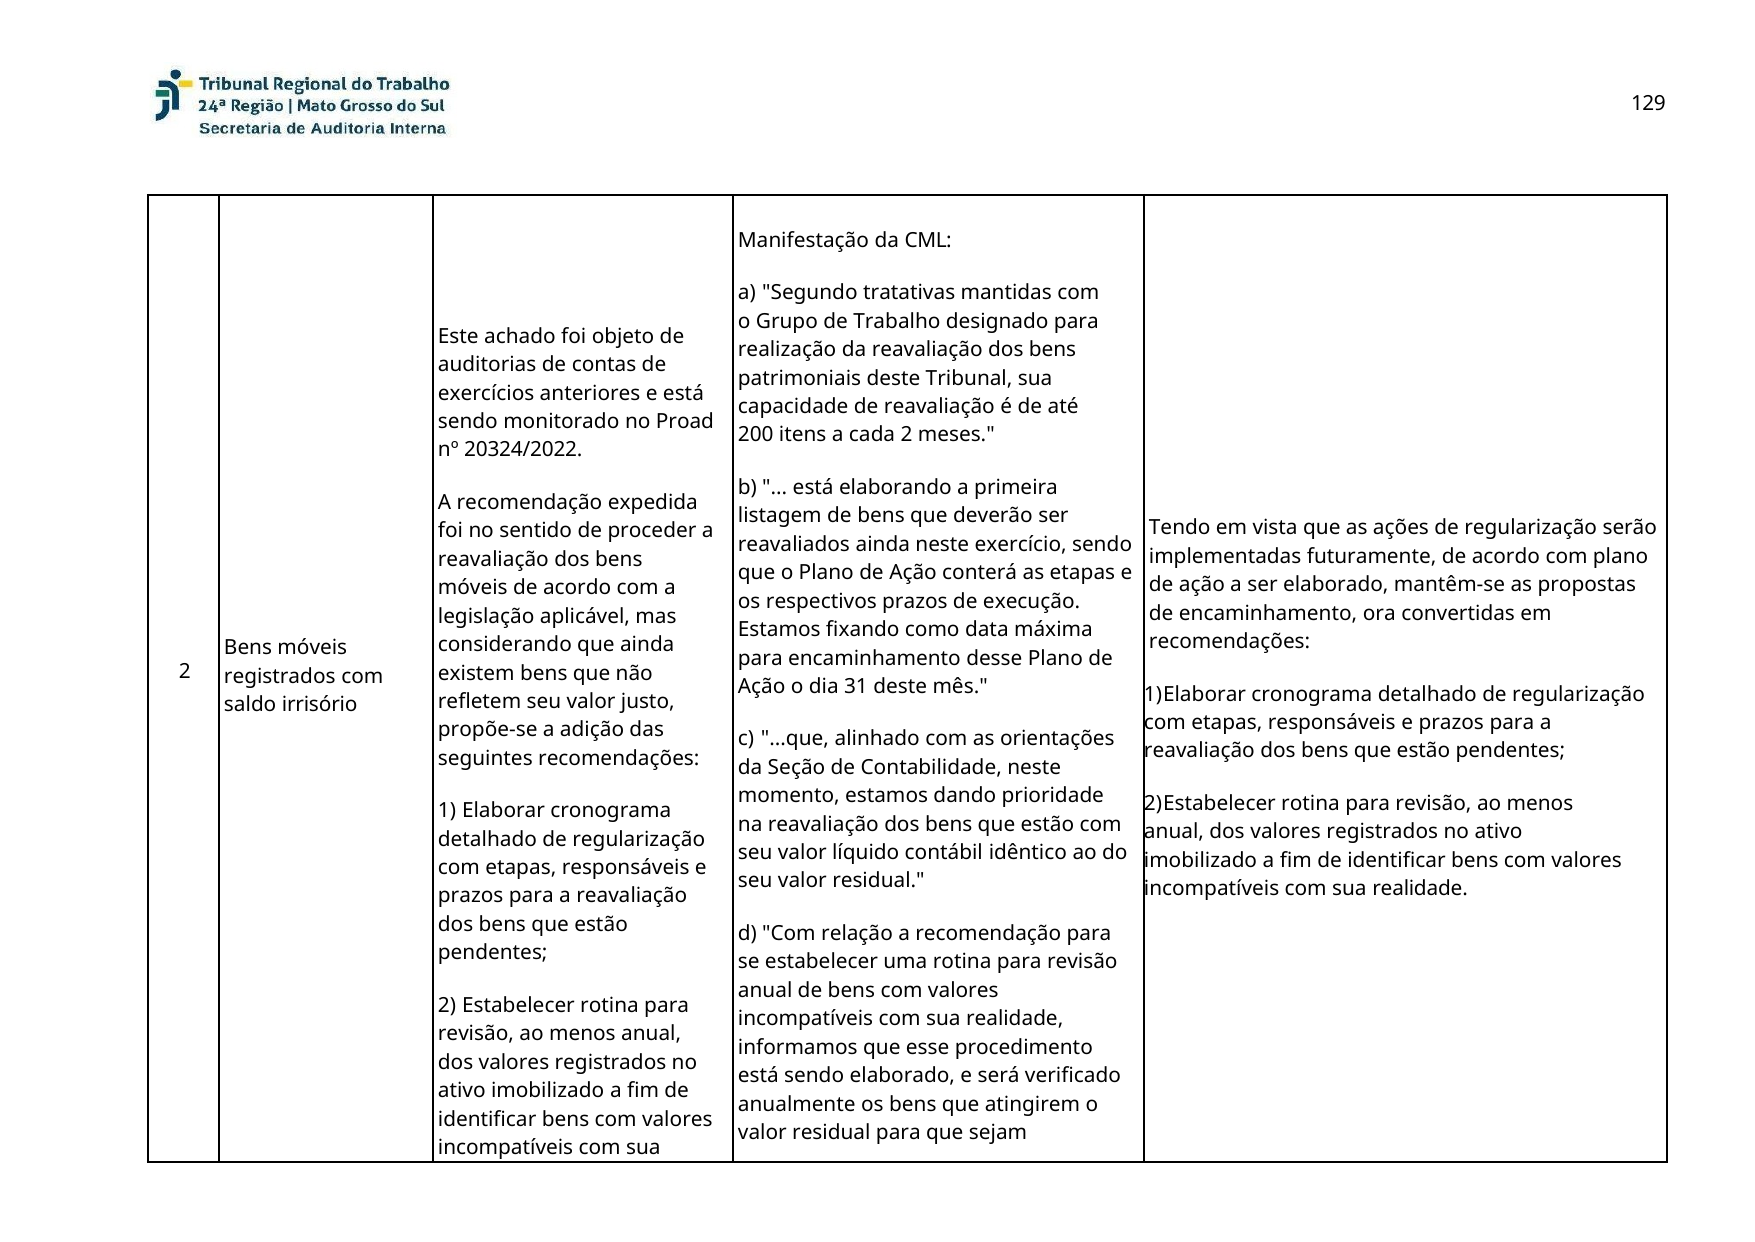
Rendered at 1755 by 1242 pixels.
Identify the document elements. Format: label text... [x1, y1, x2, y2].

table_header Bens móveis registrados com saldo irrisório [220, 196, 432, 1161]
table_header Tendo em vista que as ações de regularização serão implementadas futuramente, de acordo com plano de ação a ser elaborado, mantêm-se as propostas de encaminhamento, ora convertidas em recomendações: Elaborar cronograma detalhado de regularização com etapas, responsáveis e prazos para a reavaliação dos bens que estão pendentes; Estabelecer rotina para revisão, ao menos anual, dos valores registrados no ativo imobilizado a fim de identificar bens com valores incompatíveis com sua realidade. [1145, 196, 1666, 1161]
table_header Manifestação da CML: "Segundo tratativas mantidas com o Grupo de Trabalho designado para realização da reavaliação dos bens patrimoniais deste Tribunal, sua capacidade de reavaliação é de até 200 itens a cada 2 meses." "... está elaborando a primeira listagem de bens que deverão ser reavaliados ainda neste exercício, sendo que o Plano de Ação conterá as etapas e os respectivos prazos de execução. Estamos fixando como data máxima para encaminhamento desse Plano de Ação o dia 31 deste mês." "...que, alinhado com as orientações da Seção de Contabilidade, neste momento, estamos dando prioridade na reavaliação dos bens que estão com seu valor líquido contábil idêntico ao do seu valor residual." "Com relação a recomendação para se estabelecer uma rotina para revisão anual de bens com valores incompatíveis com sua realidade, informamos que esse procedimento está sendo elaborado, e será verificado anualmente os bens que atingirem o valor residual para que sejam [734, 196, 1143, 1161]
table_header Este achado foi objeto de auditorias de contas de exercícios anteriores e está sendo monitorado no Proad nº 20324/2022. A recomendação expedida foi no sentido de proceder a reavaliação dos bens móveis de acordo com a legislação aplicável, mas considerando que ainda existem bens que não refletem seu valor justo, propõe-se a adição das seguintes recomendações: Elaborar cronograma detalhado de regularização com etapas, responsáveis e prazos para a reavaliação dos bens que estão pendentes; Estabelecer rotina para revisão, ao menos anual, dos valores registrados no ativo imobilizado a fim de identificar bens com valores incompatíveis com sua [434, 196, 732, 1161]
table_header 2 [149, 196, 218, 1161]
